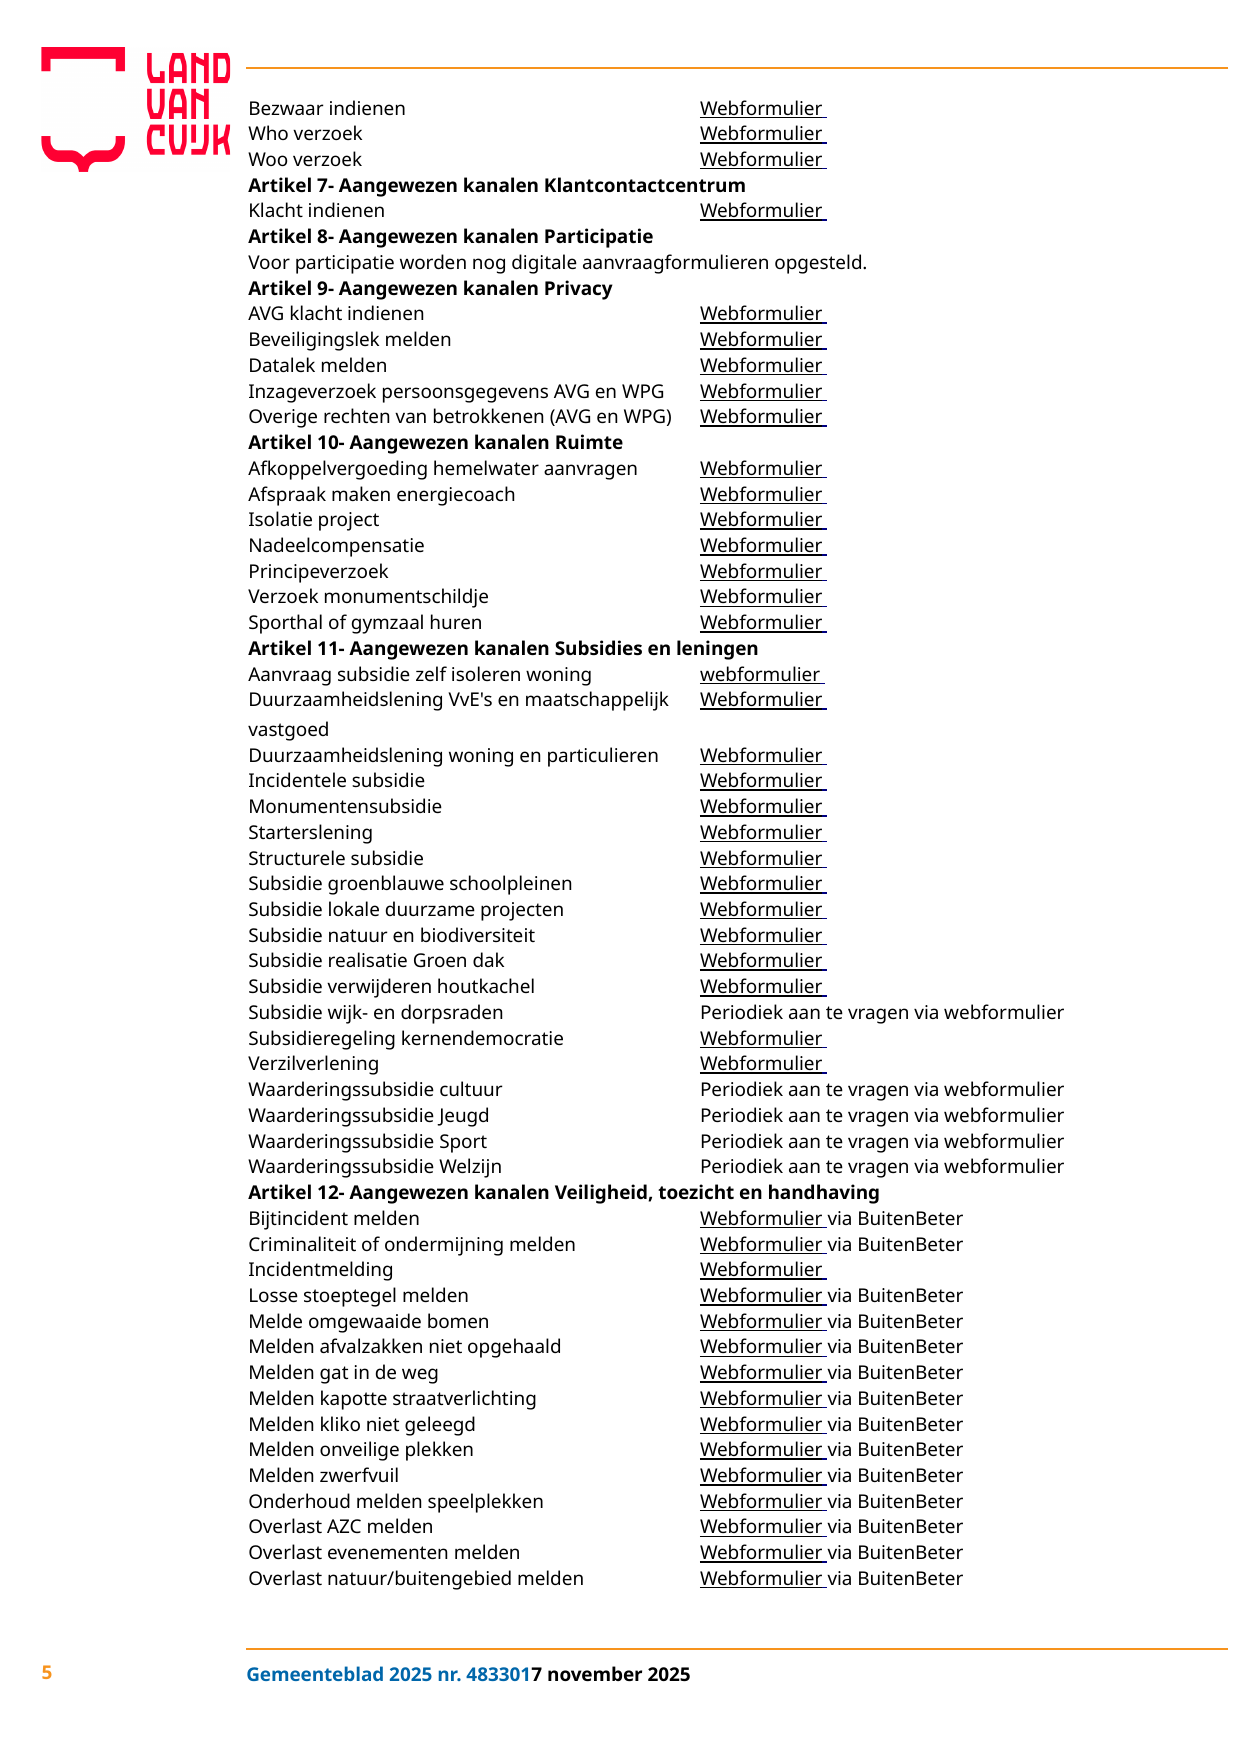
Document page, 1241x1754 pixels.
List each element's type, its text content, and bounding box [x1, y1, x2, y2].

table_cell Webformulier [700, 845, 1152, 871]
table_cell Webformulier via BuitenBeter [700, 1565, 1152, 1591]
table_cell Waarderingssubsidie Sport [248, 1128, 700, 1153]
table_cell Webformulier via BuitenBeter [700, 1411, 1152, 1437]
table_cell Webformulier [700, 352, 1152, 378]
table_cell Melde omgewaaide bomen [248, 1308, 700, 1334]
table_cell Webformulier [700, 121, 1152, 146]
table_cell Subsidie wijk- en dorpsraden [248, 999, 700, 1025]
table_cell Bezwaar indienen [248, 95, 700, 121]
table_cell webformulier [700, 661, 1152, 687]
table_cell Melden kapotte straatverlichting [248, 1385, 700, 1411]
table_cell Sporthal of gymzaal huren [248, 609, 700, 635]
table_cell Aanvraag subsidie zelf isoleren woning [248, 661, 700, 687]
table_cell Webformulier [700, 1051, 1152, 1076]
table_cell Onderhoud melden speelplekken [248, 1488, 700, 1514]
table_cell Webformulier [700, 742, 1152, 768]
table_cell Periodiek aan te vragen via webformulier [700, 999, 1152, 1025]
table_cell Verzoek monumentschildje [248, 584, 700, 609]
table_cell Melden afvalzakken niet opgehaald [248, 1334, 700, 1359]
table_cell Webformulier [700, 922, 1152, 948]
table_cell Webformulier [700, 404, 1152, 429]
table_cell Webformulier via BuitenBeter [700, 1231, 1152, 1256]
table_cell Inzageverzoek persoonsgegevens AVG en WPG [248, 378, 700, 403]
table_cell Voor participatie worden nog digitale aanvraagformulieren opgesteld. [248, 249, 1152, 275]
table_cell Nadeelcompensatie [248, 532, 700, 558]
table_cell Overlast natuur/buitengebied melden [248, 1565, 700, 1591]
table_cell Webformulier via BuitenBeter [700, 1359, 1152, 1385]
table_cell Duurzaamheidslening VvE's en maatschappelijk vastgoed [248, 687, 700, 742]
table_cell Webformulier [700, 301, 1152, 326]
table_cell Incidentele subsidie [248, 768, 700, 793]
table_cell Webformulier [700, 609, 1152, 635]
table_cell Webformulier [700, 687, 1152, 742]
table_cell Artikel 7- Aangewezen kanalen Klantcontactcentrum [248, 172, 1152, 198]
table_cell Subsidie realisatie Groen dak [248, 948, 700, 973]
table_cell Structurele subsidie [248, 845, 700, 871]
table_cell Webformulier via BuitenBeter [700, 1462, 1152, 1488]
table_cell Overige rechten van betrokkenen (AVG en WPG) [248, 404, 700, 429]
table_cell Webformulier [700, 146, 1152, 172]
table_cell Artikel 8- Aangewezen kanalen Participatie [248, 224, 1152, 249]
table_cell Webformulier [700, 506, 1152, 532]
table_cell Periodiek aan te vragen via webformulier [700, 1128, 1152, 1153]
table_cell Melden gat in de weg [248, 1359, 700, 1385]
table_cell Webformulier [700, 896, 1152, 922]
table_cell Klacht indienen [248, 198, 700, 223]
table_cell Webformulier [700, 584, 1152, 609]
table_cell Artikel 12- Aangewezen kanalen Veiligheid, toezicht en handhaving [248, 1179, 1152, 1205]
table_cell Webformulier via BuitenBeter [700, 1514, 1152, 1539]
table_cell Subsidie verwijderen houtkachel [248, 974, 700, 999]
table_cell Webformulier [700, 1025, 1152, 1051]
table_cell Duurzaamheidslening woning en particulieren [248, 742, 700, 768]
table_cell Waarderingssubsidie cultuur [248, 1076, 700, 1102]
table_cell Periodiek aan te vragen via webformulier [700, 1154, 1152, 1179]
table_cell Woo verzoek [248, 146, 700, 172]
table_cell Webformulier via BuitenBeter [700, 1437, 1152, 1462]
table_cell Melden kliko niet geleegd [248, 1411, 700, 1437]
table_cell Webformulier [700, 768, 1152, 793]
table_cell Periodiek aan te vragen via webformulier [700, 1102, 1152, 1128]
table_cell Monumentensubsidie [248, 793, 700, 819]
table_cell Artikel 9- Aangewezen kanalen Privacy [248, 275, 1152, 301]
table_cell Webformulier via BuitenBeter [700, 1488, 1152, 1514]
table_cell Losse stoeptegel melden [248, 1282, 700, 1308]
table_cell Who verzoek [248, 121, 700, 146]
table_cell Subsidie lokale duurzame projecten [248, 896, 700, 922]
table_cell Subsidieregeling kernendemocratie [248, 1025, 700, 1051]
table_cell Webformulier [700, 948, 1152, 973]
table_cell Overlast evenementen melden [248, 1540, 700, 1565]
table_cell Waarderingssubsidie Jeugd [248, 1102, 700, 1128]
table_cell Principeverzoek [248, 558, 700, 584]
table_cell Webformulier [700, 532, 1152, 558]
table_cell Webformulier via BuitenBeter [700, 1540, 1152, 1565]
table_cell Webformulier via BuitenBeter [700, 1282, 1152, 1308]
table_cell Incidentmelding [248, 1256, 700, 1282]
table_cell Webformulier [700, 481, 1152, 506]
table_cell AVG klacht indienen [248, 301, 700, 326]
table_cell Waarderingssubsidie Welzijn [248, 1154, 700, 1179]
table_cell Webformulier via BuitenBeter [700, 1308, 1152, 1334]
picture [41, 47, 231, 172]
table_cell Beveiligingslek melden [248, 326, 700, 352]
table_cell Webformulier via BuitenBeter [700, 1334, 1152, 1359]
table_cell Melden zwerfvuil [248, 1462, 700, 1488]
table_cell Webformulier [700, 558, 1152, 584]
table_cell Webformulier [700, 819, 1152, 845]
table_cell Webformulier [700, 871, 1152, 896]
table_cell Webformulier via BuitenBeter [700, 1205, 1152, 1231]
table_cell Isolatie project [248, 506, 700, 532]
table_cell Bijtincident melden [248, 1205, 700, 1231]
table_cell Webformulier [700, 326, 1152, 352]
table_cell Artikel 10- Aangewezen kanalen Ruimte [248, 429, 1152, 455]
table_cell Webformulier [700, 198, 1152, 223]
table_cell Artikel 11- Aangewezen kanalen Subsidies en leningen [248, 635, 1152, 661]
table_cell Afkoppelvergoeding hemelwater aanvragen [248, 455, 700, 481]
table_cell Subsidie groenblauwe schoolpleinen [248, 871, 700, 896]
table_cell Afspraak maken energiecoach [248, 481, 700, 506]
table_cell Webformulier [700, 1256, 1152, 1282]
table_cell Webformulier [700, 974, 1152, 999]
table_cell Starterslening [248, 819, 700, 845]
table_cell Melden onveilige plekken [248, 1437, 700, 1462]
table_cell Webformulier [700, 455, 1152, 481]
table_cell Subsidie natuur en biodiversiteit [248, 922, 700, 948]
table_cell Webformulier [700, 95, 1152, 121]
table_cell Webformulier via BuitenBeter [700, 1385, 1152, 1411]
table_cell Webformulier [700, 378, 1152, 403]
table_cell Periodiek aan te vragen via webformulier [700, 1076, 1152, 1102]
table_cell Criminaliteit of ondermijning melden [248, 1231, 700, 1256]
table_cell Webformulier [700, 793, 1152, 819]
table_cell Datalek melden [248, 352, 700, 378]
table_cell Overlast AZC melden [248, 1514, 700, 1539]
table_cell Verzilverlening [248, 1051, 700, 1076]
